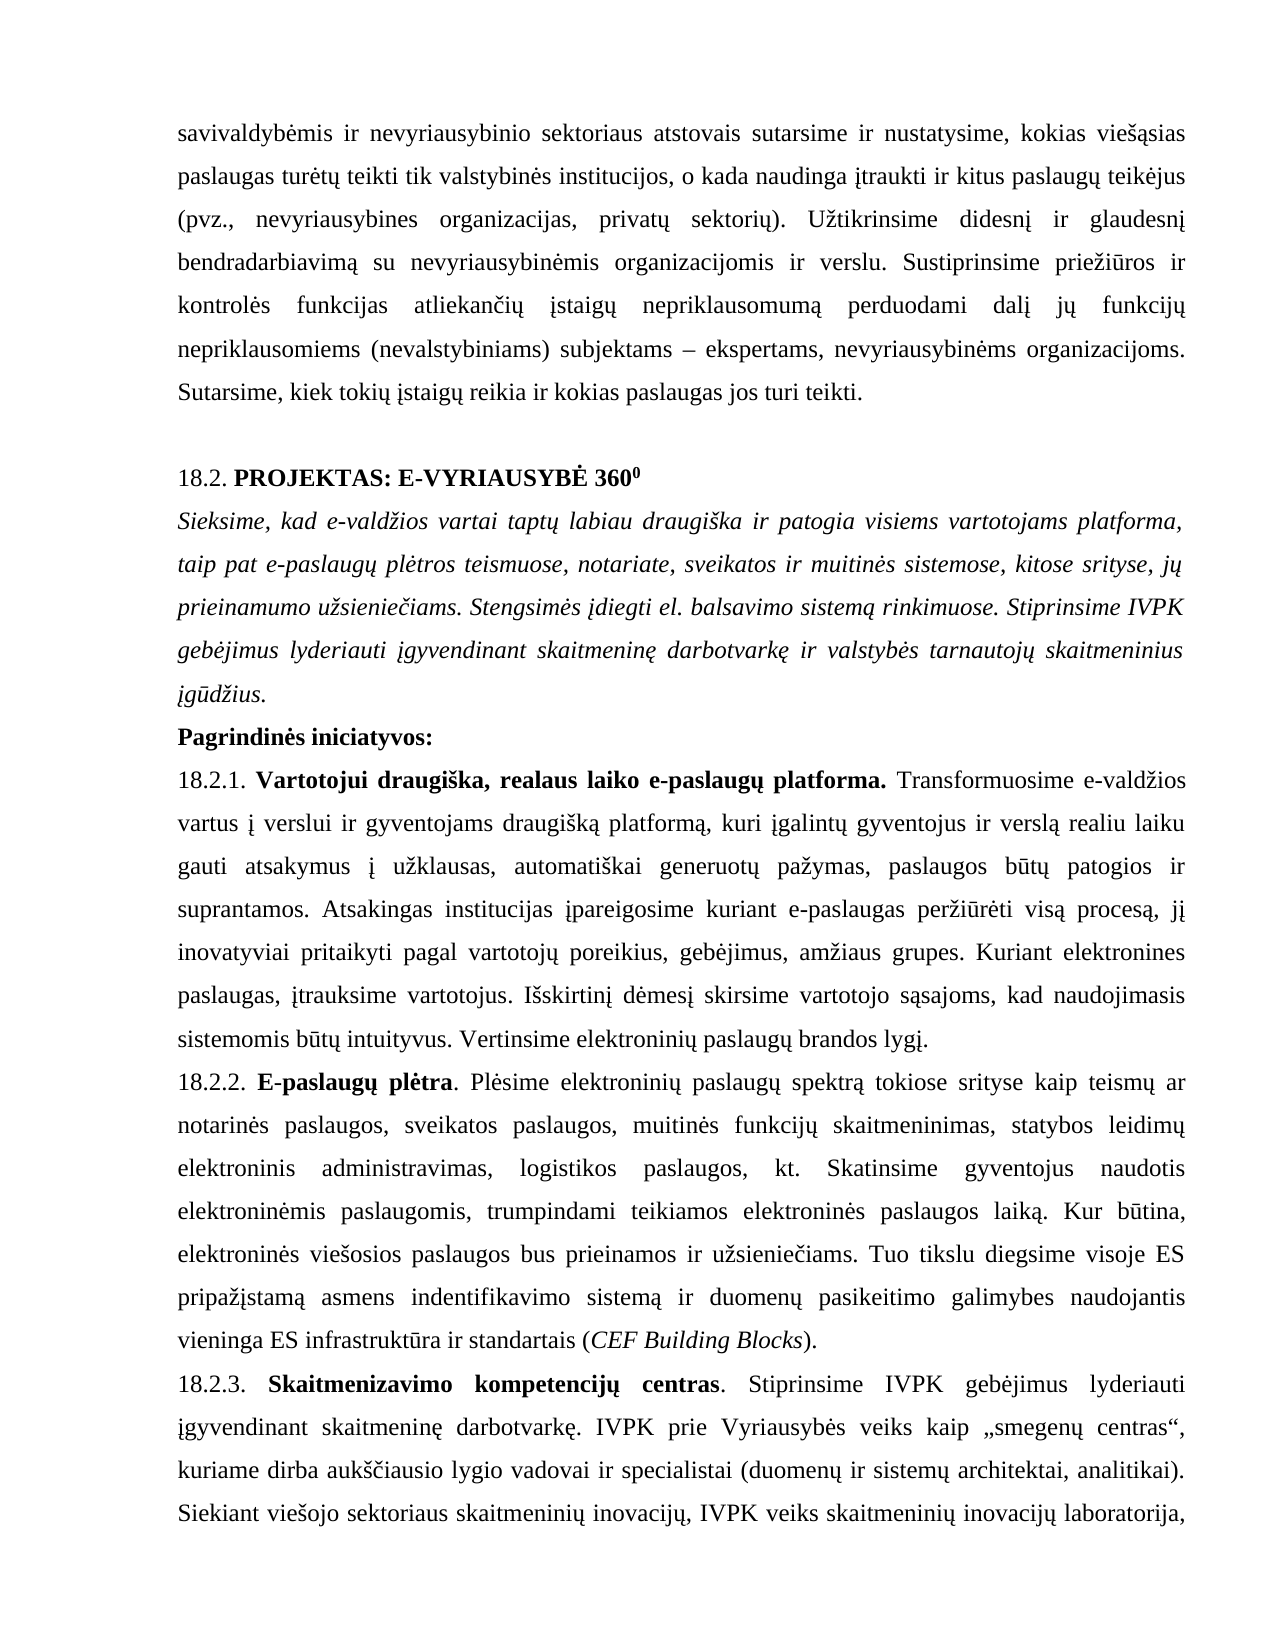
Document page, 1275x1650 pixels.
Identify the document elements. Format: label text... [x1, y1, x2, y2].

text 18.2. PROJEKTAS: E-VYRIAUSYBĖ 3600 [177, 463, 1186, 492]
text 18.2.1. Vartotojui draugiška, realaus laiko e-paslaugų platforma. Transformuosime e-valdžios vartus į verslui ir gyventojams draugišką platformą, kuri įgalintų gyventojus ir verslą realiu laiku gauti atsakymus į užklausas, automatiškai generuotų pažymas, paslaugos būtų patogios ir suprantamos. Atsakingas institucijas įpareigosime kuriant e-paslaugas peržiūrėti visą procesą, jį inovatyviai pritaikyti pagal vartotojų poreikius, gebėjimus, amžiaus grupes. Kuriant elektronines paslaugas, įtrauksime vartotojus. Išskirtinį dėmesį skirsime vartotojo sąsajoms, kad naudojimasis sistemomis būtų intuityvus. Vertinsime elektroninių paslaugų brandos lygį. [177, 765, 1186, 1052]
text 18.2.2. E-paslaugų plėtra. Plėsime elektroninių paslaugų spektrą tokiose srityse kaip teismų ar notarinės paslaugos, sveikatos paslaugos, muitinės funkcijų skaitmeninimas, statybos leidimų elektroninis administravimas, logistikos paslaugos, kt. Skatinsime gyventojus naudotis elektroninėmis paslaugomis, trumpindami teikiamos elektroninės paslaugos laiką. Kur būtina, elektroninės viešosios paslaugos bus prieinamos ir užsieniečiams. Tuo tikslu diegsime visoje ES pripažįstamą asmens indentifikavimo sistemą ir duomenų pasikeitimo galimybes naudojantis vieninga ES infrastruktūra ir standartais (CEF Building Blocks). [177, 1067, 1186, 1354]
text Pagrindinės iniciatyvos: [177, 722, 1186, 751]
text savivaldybėmis ir nevyriausybinio sektoriaus atstovais sutarsime ir nustatysime, kokias viešąsias paslaugas turėtų teikti tik valstybinės institucijos, o kada naudinga įtraukti ir kitus paslaugų teikėjus (pvz., nevyriausybines organizacijas, privatų sektorių). Užtikrinsime didesnį ir glaudesnį bendradarbiavimą su nevyriausybinėmis organizacijomis ir verslu. Sustiprinsime priežiūros ir kontrolės funkcijas atliekančių įstaigų nepriklausomumą perduodami dalį jų funkcijų nepriklausomiems (nevalstybiniams) subjektams – ekspertams, nevyriausybinėms organizacijoms. Sutarsime, kiek tokių įstaigų reikia ir kokias paslaugas jos turi teikti. [177, 118, 1186, 406]
text 18.2.3. Skaitmenizavimo kompetencijų centras. Stiprinsime IVPK gebėjimus lyderiauti įgyvendinant skaitmeninę darbotvarkę. IVPK prie Vyriausybės veiks kaip „smegenų centras“, kuriame dirba aukščiausio lygio vadovai ir specialistai (duomenų ir sistemų architektai, analitikai). Siekiant viešojo sektoriaus skaitmeninių inovacijų, IVPK veiks skaitmeninių inovacijų laboratorija, [177, 1369, 1186, 1527]
text Sieksime, kad e-valdžios vartai taptų labiau draugiška ir patogia visiems vartotojams platforma, taip pat e-paslaugų plėtros teismuose, notariate, sveikatos ir muitinės sistemose, kitose srityse, jų prieinamumo užsieniečiams. Stengsimės įdiegti el. balsavimo sistemą rinkimuose. Stiprinsime IVPK gebėjimus lyderiauti įgyvendinant skaitmeninę darbotvarkę ir valstybės tarnautojų skaitmeninius įgūdžius. [177, 506, 1186, 707]
